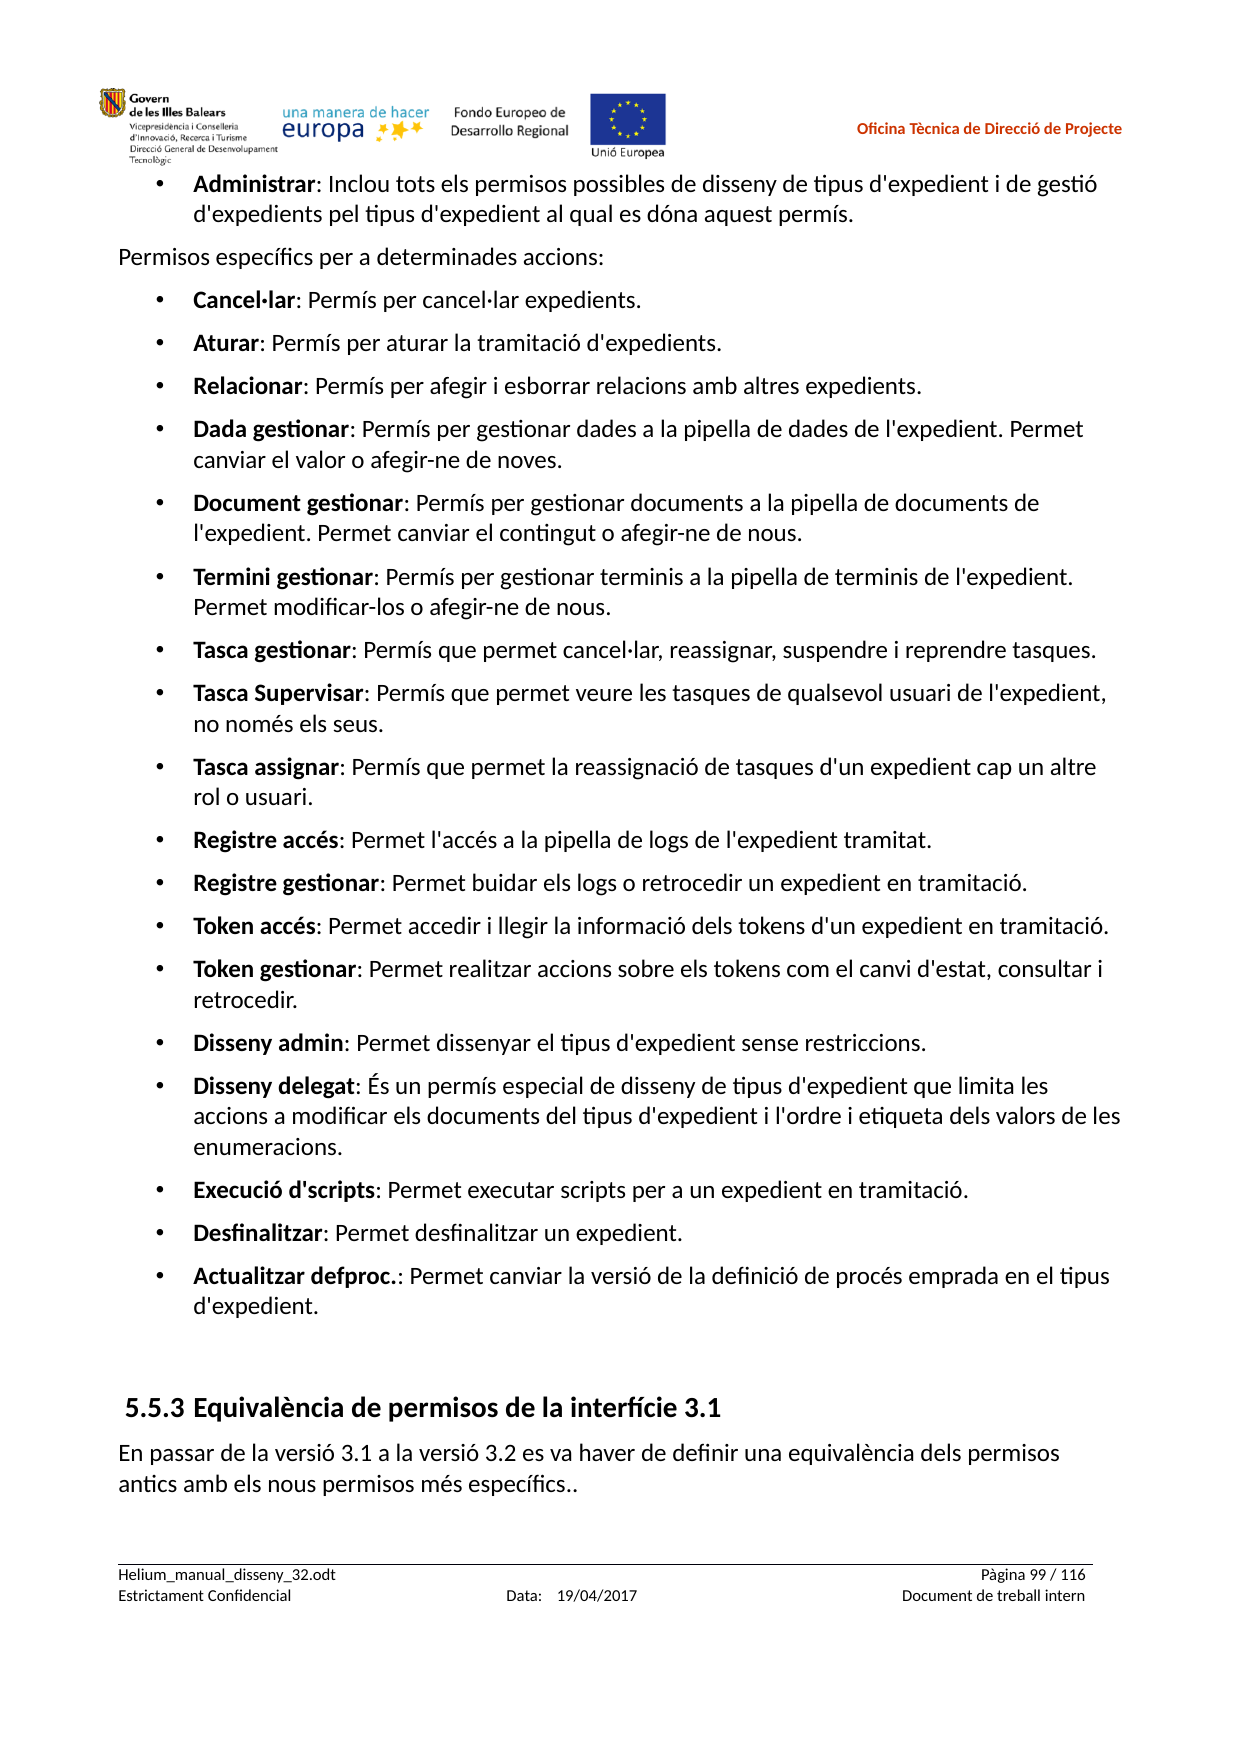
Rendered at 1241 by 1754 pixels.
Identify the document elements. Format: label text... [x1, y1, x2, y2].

list Registre gestionar: Permet buidar els logs o retrocedir un expedient en tramitació. [156, 867, 1122, 898]
list Cancel·lar: Permís per cancel·lar expedients. [156, 284, 1122, 315]
list Execució d'scripts: Permet executar scripts per a un expedient en tramitació. [156, 1174, 1122, 1204]
list Tasca assignar: Permís que permet la reassignació de tasques d'un expedient cap un altre rol o usuari. [156, 751, 1122, 812]
text Permisos específics per a determinades accions: [118, 241, 1122, 272]
text En passar de la versió 3.1 a la versió 3.2 es va haver de definir una equivalència dels permisos antics amb els nous permisos més específics.. [118, 1437, 1122, 1498]
list Aturar: Permís per aturar la tramitació d'expedients. [156, 327, 1122, 358]
list Relacionar: Permís per afegir i esborrar relacions amb altres expedients. [156, 371, 1122, 401]
list Registre accés: Permet l'accés a la pipella de logs de l'expedient tramitat. [156, 824, 1122, 855]
list Document gestionar: Permís per gestionar documents a la pipella de documents de l'expedient. Permet canviar el contingut o afegir-ne de nous. [156, 487, 1122, 548]
list Actualitzar defproc.: Permet canviar la versió de la definició de procés emprada en el tipus d'expedient. [156, 1260, 1122, 1321]
list Administrar: Inclou tots els permisos possibles de disseny de tipus d'expedient i de gestió d'expedients pel tipus d'expedient al qual es dóna aquest permís. [156, 168, 1122, 229]
list Token accés: Permet accedir i llegir la informació dels tokens d'un expedient en tramitació. [156, 910, 1122, 941]
subtitle Equivalència de permisos de la interfície 3.1 [118, 1389, 1122, 1425]
list Tasca gestionar: Permís que permet cancel·lar, reassignar, suspendre i reprendre tasques. [156, 634, 1122, 665]
list Tasca Supervisar: Permís que permet veure les tasques de qualsevol usuari de l'expedient, no només els seus. [156, 677, 1122, 738]
list Disseny delegat: És un permís especial de disseny de tipus d'expedient que limita les accions a modificar els documents del tipus d'expedient i l'ordre i etiqueta dels valors de les enumeracions. [156, 1070, 1122, 1161]
list Termini gestionar: Permís per gestionar terminis a la pipella de terminis de l'expedient. Permet modificar-los o afegir-ne de nous. [156, 561, 1122, 622]
list Disseny admin: Permet dissenyar el tipus d'expedient sense restriccions. [156, 1027, 1122, 1057]
list Desfinalitzar: Permet desfinalitzar un expedient. [156, 1217, 1122, 1247]
list Dada gestionar: Permís per gestionar dades a la pipella de dades de l'expedient. Permet canviar el valor o afegir-ne de noves. [156, 413, 1122, 474]
list Token gestionar: Permet realitzar accions sobre els tokens com el canvi d'estat, consultar i retrocedir. [156, 953, 1122, 1014]
picture [99, 87, 668, 166]
